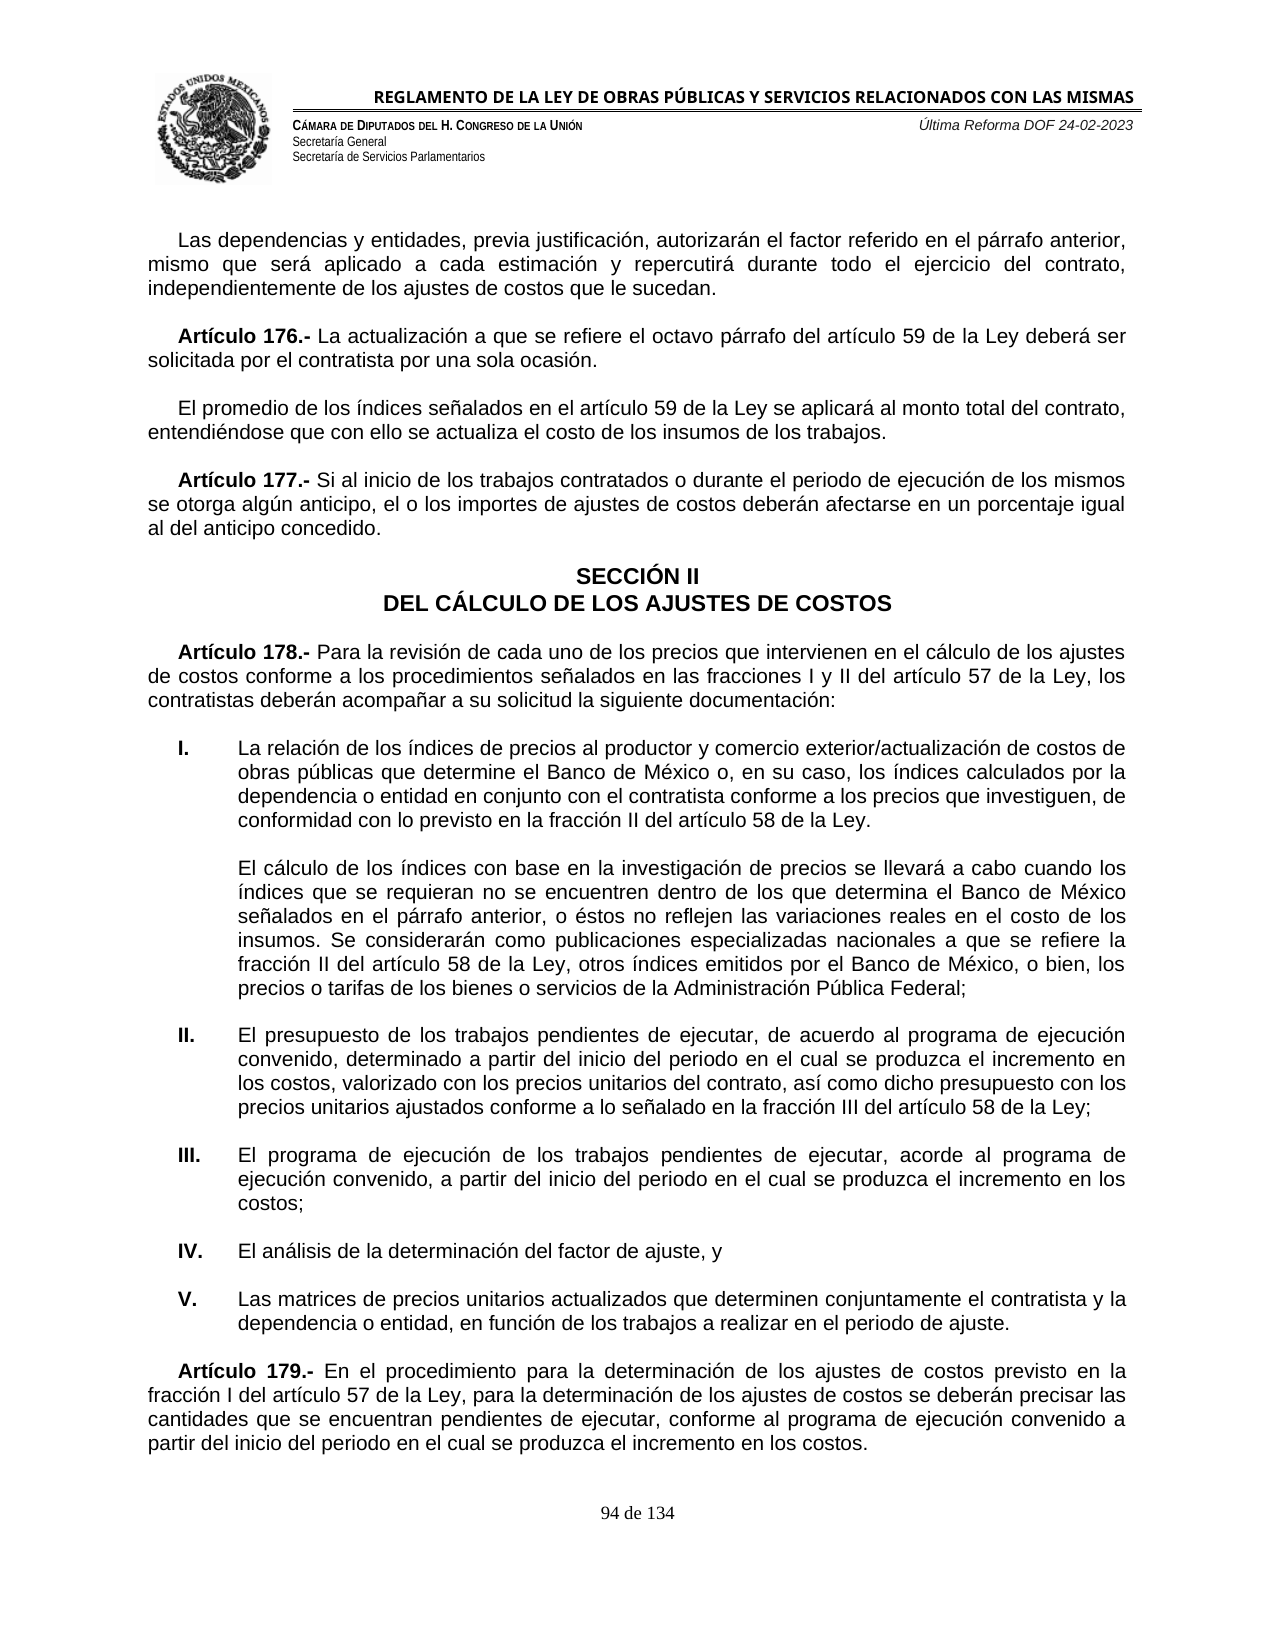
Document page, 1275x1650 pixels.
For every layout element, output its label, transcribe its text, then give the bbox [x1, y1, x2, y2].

text El cálculo de los índices con base en la investigación de precios se llevará a cabo cuando los índices que se requieran no se encuentren dentro de los que determina el Banco de México señalados en el párrafo anterior, o éstos no reflejen las variaciones reales en el costo de los insumos. Se considerarán como publicaciones especializadas nacionales a que se refiere la fracción II del artículo 58 de la Ley, otros índices emitidos por el Banco de México, o bien, los precios o tarifas de los bienes o servicios de la Administración Pública Federal; [178, 856, 1127, 999]
text I. La relación de los índices de precios al productor y comercio exterior/actualización de costos de obras públicas que determine el Banco de México o, en su caso, los índices calculados por la dependencia o entidad en conjunto con el contratista conforme a los precios que investiguen, de conformidad con lo previsto en la fracción II del artículo 58 de la Ley. [178, 736, 1127, 832]
text SECCIÓN II [148, 563, 1127, 590]
text II. El presupuesto de los trabajos pendientes de ejecutar, de acuerdo al programa de ejecución convenido, determinado a partir del inicio del periodo en el cual se produzca el incremento en los costos, valorizado con los precios unitarios del contrato, así como dicho presupuesto con los precios unitarios ajustados conforme a lo señalado en la fracción III del artículo 58 de la Ley; [178, 1023, 1127, 1119]
text Artículo 179.- En el procedimiento para la determinación de los ajustes de costos previsto en la fracción I del artículo 57 de la Ley, para la determinación de los ajustes de costos se deberán precisar las cantidades que se encuentran pendientes de ejecutar, conforme al programa de ejecución convenido a partir del inicio del periodo en el cual se produzca el incremento en los costos. [148, 1359, 1127, 1454]
text Artículo 177.- Si al inicio de los trabajos contratados o durante el periodo de ejecución de los mismos se otorga algún anticipo, el o los importes de ajustes de costos deberán afectarse en un porcentaje igual al del anticipo concedido. [148, 467, 1127, 539]
text V. Las matrices de precios unitarios actualizados que determinen conjuntamente el contratista y la dependencia o entidad, en función de los trabajos a realizar en el periodo de ajuste. [178, 1287, 1127, 1335]
text III. El programa de ejecución de los trabajos pendientes de ejecutar, acorde al programa de ejecución convenido, a partir del inicio del periodo en el cual se produzca el incremento en los costos; [178, 1143, 1127, 1215]
text Artículo 178.- Para la revisión de cada uno de los precios que intervienen en el cálculo de los ajustes de costos conforme a los procedimientos señalados en las fracciones I y II del artículo 57 de la Ley, los contratistas deberán acompañar a su solicitud la siguiente documentación: [148, 640, 1127, 712]
text DEL CÁLCULO DE LOS AJUSTES DE COSTOS [148, 590, 1127, 616]
text El promedio de los índices señalados en el artículo 59 de la Ley se aplicará al monto total del contrato, entendiéndose que con ello se actualiza el costo de los insumos de los trabajos. [148, 396, 1127, 443]
text IV. El análisis de la determinación del factor de ajuste, y [178, 1239, 1127, 1263]
text Las dependencias y entidades, previa justificación, autorizarán el factor referido en el párrafo anterior, mismo que será aplicado a cada estimación y repercutirá durante todo el ejercicio del contrato, independientemente de los ajustes de costos que le sucedan. [148, 228, 1127, 300]
text Artículo 176.- La actualización a que se refiere el octavo párrafo del artículo 59 de la Ley deberá ser solicitada por el contratista por una sola ocasión. [148, 324, 1127, 372]
